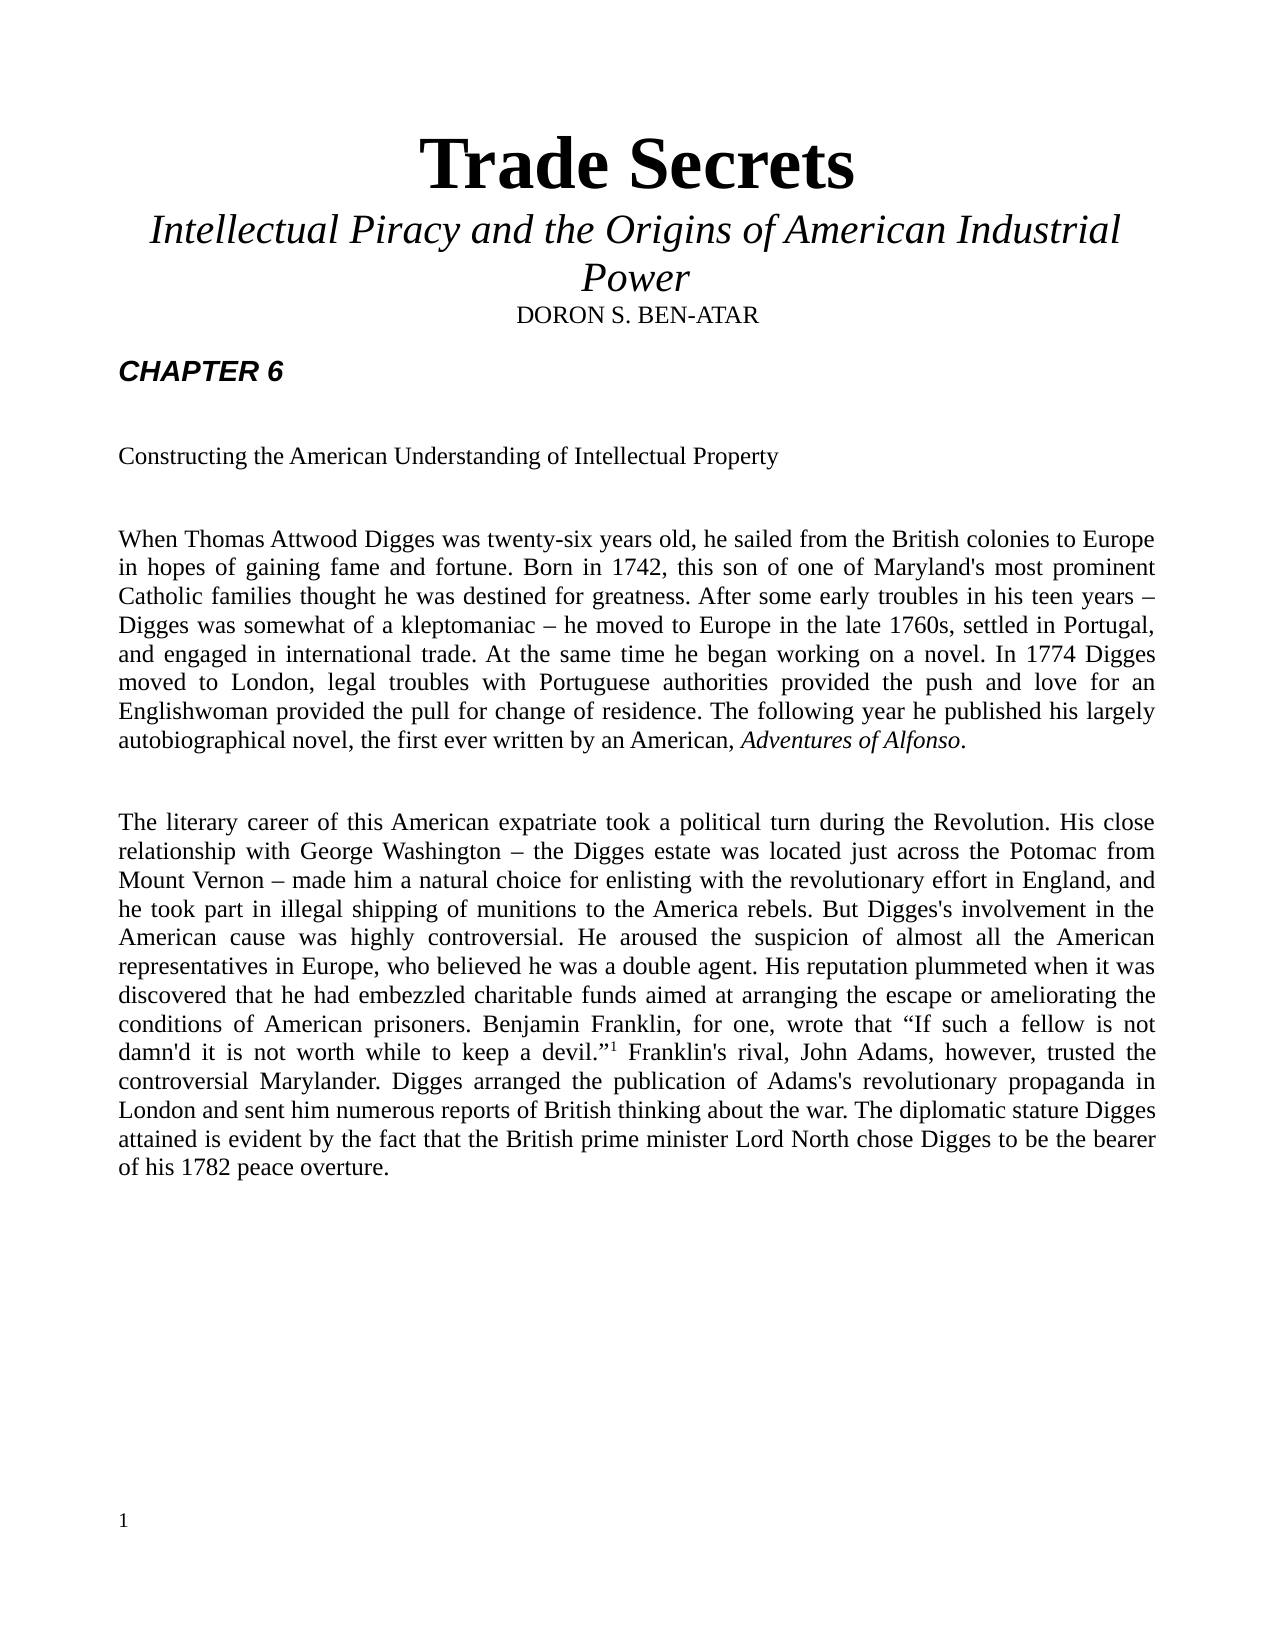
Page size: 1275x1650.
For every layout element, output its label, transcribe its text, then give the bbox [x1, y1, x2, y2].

text Constructing the American Understanding of Intellectual Property [118, 441, 1157, 470]
text When Thomas Attwood Digges was twenty-six years old, he sailed from the British colonies to Europe in hopes of gaining fame and fortune. Born in 1742, this son of one of Maryland's most prominent Catholic families thought he was destined for greatness. After some early troubles in his teen years – Digges was somewhat of a kleptomaniac – he moved to Europe in the late 1760s, settled in Portugal, and engaged in international trade. At the same time he began working on a novel. In 1774 Digges moved to London, legal troubles with Portuguese authorities provided the push and love for an Englishwoman provided the pull for change of residence. The following year he published his largely autobiographical novel, the first ever written by an American, Adventures of Alfonso. [118, 524, 1157, 754]
text The literary career of this American expatriate took a political turn during the Revolution. His close relationship with George Washington – the Digges estate was located just across the Potomac from Mount Vernon – made him a natural choice for enlisting with the revolutionary effort in England, and he took part in illegal shipping of munitions to the America rebels. But Digges's involvement in the American cause was highly controversial. He aroused the suspicion of almost all the American representatives in Europe, who believed he was a double agent. His reputation plummeted when it was discovered that he had embezzled charitable funds aimed at arranging the escape or ameliorating the conditions of American prisoners. Benjamin Franklin, for one, wrote that “If such a fellow is not damn'd it is not worth while to keep a devil.” Franklin's rival, John Adams, however, trusted the controversial Marylander. Digges arranged the publication of Adams's revolutionary propaganda in London and sent him numerous reports of British thinking about the war. The diplomatic stature Digges attained is evident by the fact that the British prime minister Lord North chose Digges to be the bearer of his 1782 peace overture. [118, 807, 1157, 1181]
text Trade Secrets [118, 118, 1157, 204]
text DORON S. BEN-ATAR [118, 300, 1157, 329]
text Intellectual Piracy and the Origins of American Industrial Power [118, 204, 1157, 300]
subtitle CHAPTER 6 [118, 354, 1157, 387]
